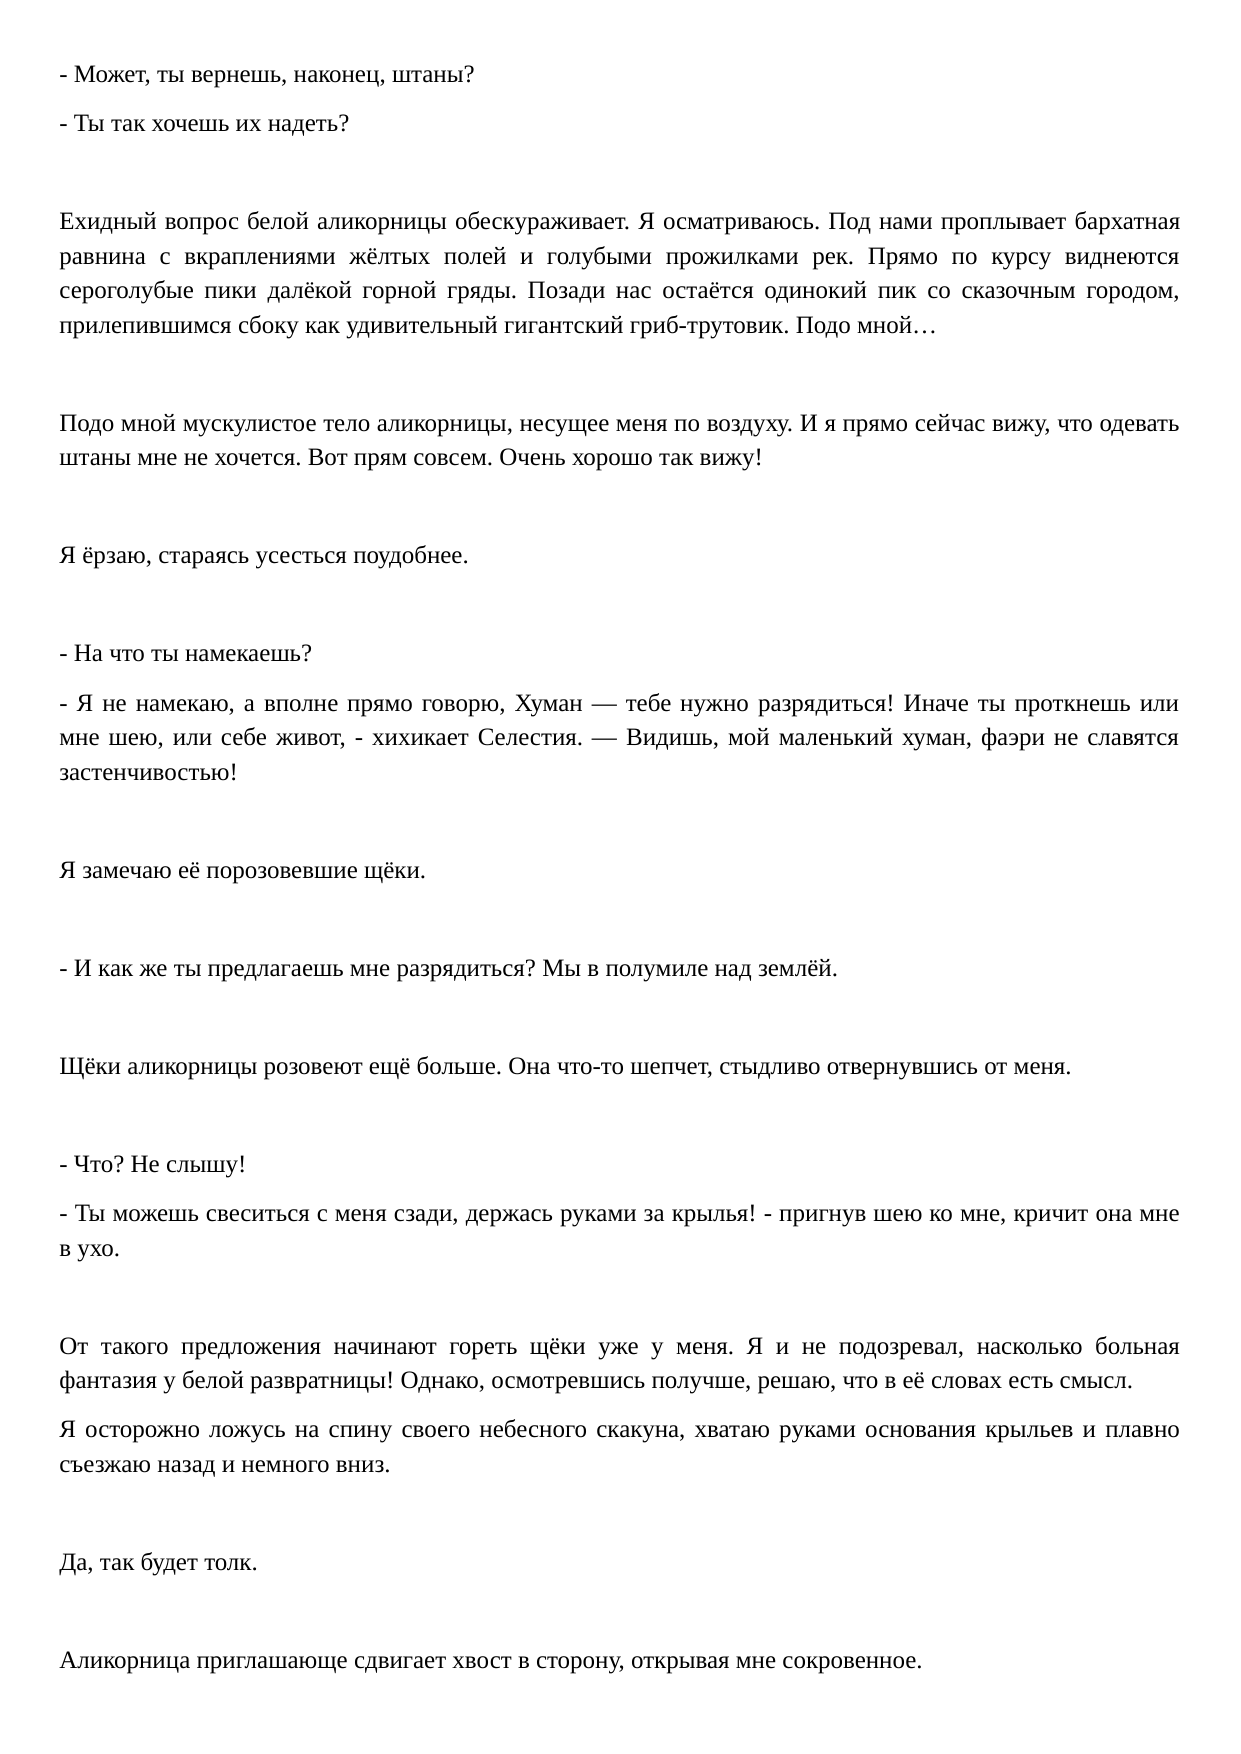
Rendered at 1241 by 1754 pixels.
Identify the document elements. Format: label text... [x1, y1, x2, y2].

text Ехидный вопрос белой аликорницы обескураживает. Я осматриваюсь. Под нами проплывает бархатная равнина с вкраплениями жёлтых полей и голубыми прожилками рек. Прямо по курсу виднеются сероголубые пики далёкой горной гряды. Позади нас остаётся одинокий пик со сказочным городом, прилепившимся сбоку как удивительный гигантский гриб-трутовик. Подо мной… [59, 206, 1181, 338]
text - И как же ты предлагаешь мне разрядиться? Мы в полумиле над землёй. [59, 953, 1181, 982]
text - Что? Не слышу! [59, 1149, 1181, 1178]
text Да, так будет толк. [59, 1547, 1181, 1576]
text - На что ты намекаешь? [59, 638, 1181, 667]
text Подо мной мускулистое тело аликорницы, несущее меня по воздуху. И я прямо сейчас вижу, что одевать штаны мне не хочется. Вот прям совсем. Очень хорошо так вижу! [59, 408, 1181, 471]
text - Ты можешь свеситься с меня сзади, держась руками за крылья! - пригнув шею ко мне, кричит она мне в ухо. [59, 1198, 1181, 1261]
text Щёки аликорницы розовеют ещё больше. Она что-то шепчет, стыдливо отвернувшись от меня. [59, 1051, 1181, 1080]
text Аликорница приглашающе сдвигает хвост в сторону, открывая мне сокровенное. [59, 1645, 1181, 1674]
text От такого предложения начинают гореть щёки уже у меня. Я и не подозревал, насколько больная фантазия у белой развратницы! Однако, осмотревшись получше, решаю, что в её словах есть смысл. [59, 1331, 1181, 1394]
text Я ёрзаю, стараясь усесться поудобнее. [59, 540, 1181, 569]
text - Ты так хочешь их надеть? [59, 108, 1181, 137]
text Я замечаю её порозовевшие щёки. [59, 855, 1181, 883]
text Я осторожно ложусь на спину своего небесного скакуна, хватаю руками основания крыльев и плавно съезжаю назад и немного вниз. [59, 1414, 1181, 1477]
text - Может, ты вернешь, наконец, штаны? [59, 59, 1181, 88]
text - Я не намекаю, а вполне прямо говорю, Хуман — тебе нужно разрядиться! Иначе ты проткнешь или мне шею, или себе живот, - хихикает Селестия. — Видишь, мой маленький хуман, фаэри не славятся застенчивостью! [59, 688, 1181, 785]
